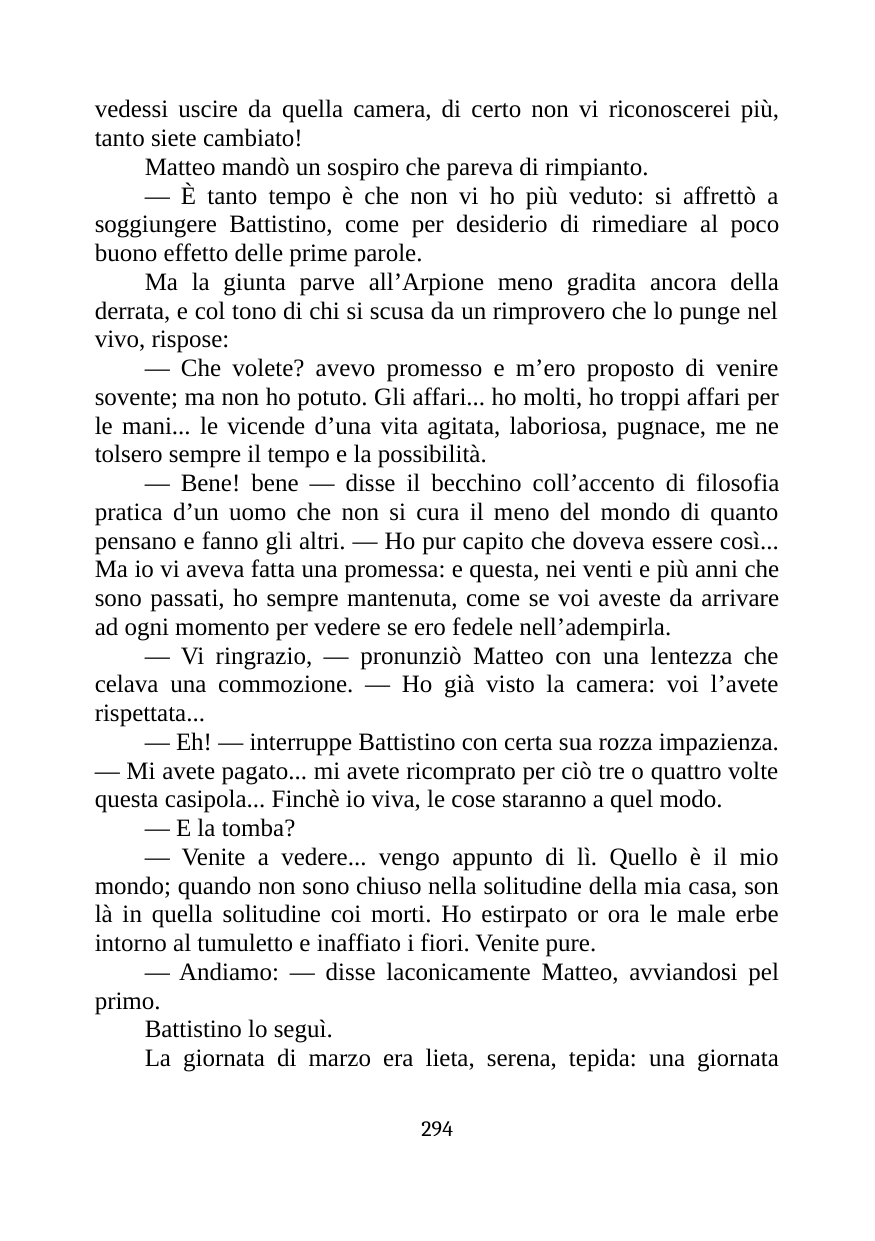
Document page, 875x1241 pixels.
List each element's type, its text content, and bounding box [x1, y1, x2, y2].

text Matteo mandò un sospiro che pareva di rimpianto. [94, 152, 779, 181]
text — È tanto tempo è che non vi ho più veduto: si affrettò a soggiungere Battistino, come per desiderio di rimediare al poco buono effetto delle prime parole. [94, 181, 779, 267]
text — E la tomba? [94, 813, 779, 842]
text Battistino lo seguì. [94, 1014, 779, 1043]
text La giornata di marzo era lieta, serena, tepida: una giornata [94, 1043, 779, 1072]
text — Vi ringrazio, — pronunziò Matteo con una lentezza che celava una commozione. — Ho già visto la camera: voi l’avete rispettata... [94, 641, 779, 727]
text — Eh! — interruppe Battistino con certa sua rozza impazienza. — Mi avete pagato... mi avete ricomprato per ciò tre o quattro volte questa casipola... Finchè io viva, le cose staranno a quel modo. [94, 727, 779, 813]
text — Andiamo: — disse laconicamente Matteo, avviandosi pel primo. [94, 957, 779, 1014]
text — Che volete? avevo promesso e m’ero proposto di venire sovente; ma non ho potuto. Gli affari... ho molti, ho troppi affari per le mani... le vicende d’una vita agitata, laboriosa, pugnace, me ne tolsero sempre il tempo e la possibilità. [94, 353, 779, 468]
text — Bene! bene — disse il becchino coll’accento di filosofia pratica d’un uomo che non si cura il meno del mondo di quanto pensano e fanno gli altri. — Ho pur capito che doveva essere così... Ma io vi aveva fatta una promessa: e questa, nei venti e più anni che sono passati, ho sempre mantenuta, come se voi aveste da arrivare ad ogni momento per vedere se ero fedele nell’adempirla. [94, 468, 779, 641]
text Ma la giunta parve all’Arpione meno gradita ancora della derrata, e col tono di chi si scusa da un rimprovero che lo punge nel vivo, rispose: [94, 267, 779, 353]
text — Venite a vedere... vengo appunto di lì. Quello è il mio mondo; quando non sono chiuso nella solitudine della mia casa, son là in quella solitudine coi morti. Ho estirpato or ora le male erbe intorno al tumuletto e inaffiato i fiori. Venite pure. [94, 842, 779, 957]
text vedessi uscire da quella camera, di certo non vi riconoscerei più, tanto siete cambiato! [94, 94, 779, 152]
